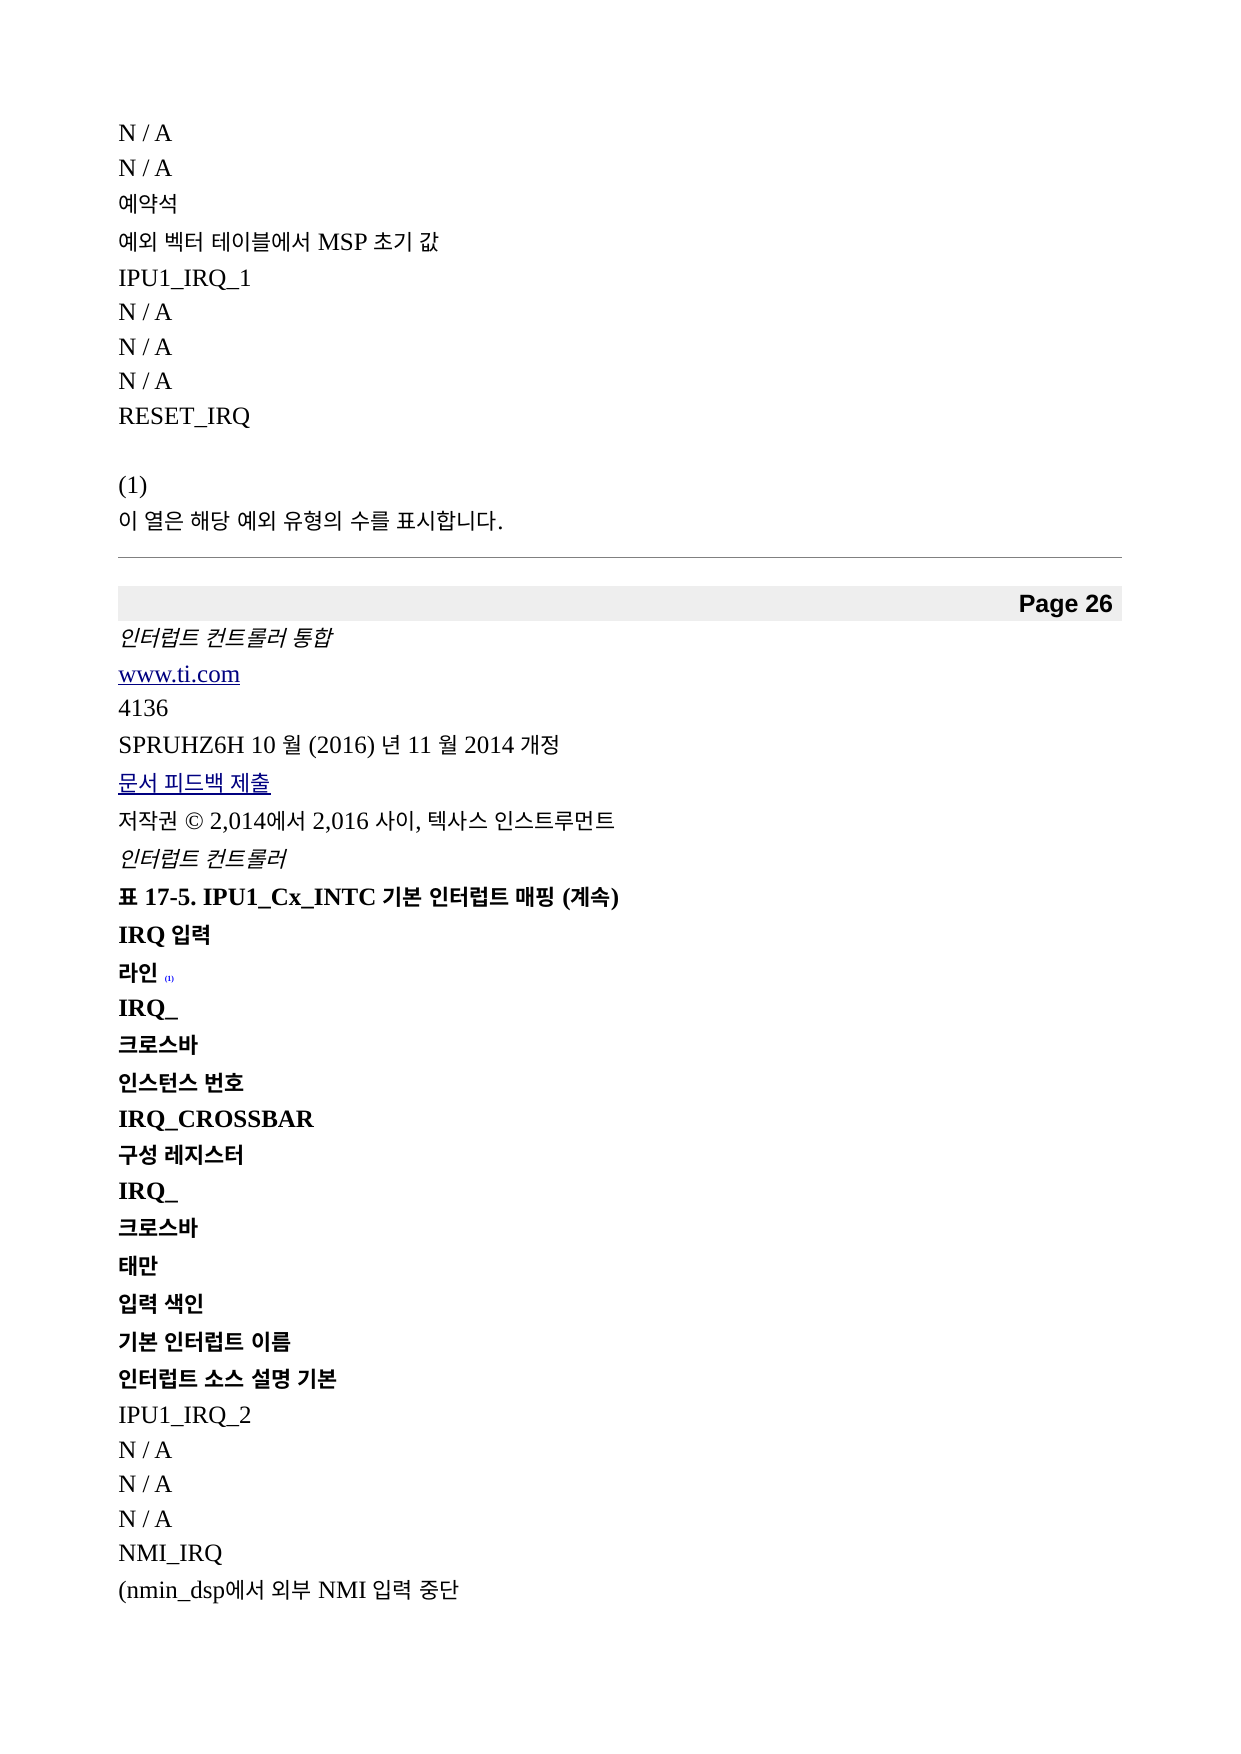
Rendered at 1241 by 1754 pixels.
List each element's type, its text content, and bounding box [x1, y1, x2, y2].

text N / A [118, 366, 1122, 395]
text 저작권 © 2,014에서 2,016 사이, 텍사스 인스트루먼트 [118, 804, 1122, 836]
text 크로스바 [118, 1028, 1122, 1060]
text N / A [118, 118, 1122, 147]
text RESET_IRQ [118, 401, 1122, 429]
text 인터럽트 소스 설명 기본 [118, 1362, 1122, 1394]
text NMI_IRQ [118, 1538, 1122, 1567]
text N / A [118, 332, 1122, 361]
text 기본 인터럽트 이름 [118, 1324, 1122, 1356]
text 표 17-5. IPU1_Cx_INTC 기본 인터럽트 매핑 (계속) [118, 880, 1122, 911]
text IPU1_IRQ_1 [118, 263, 1122, 292]
text 인터럽트 컨트롤러 통합 [118, 621, 1122, 653]
text 예약석 [118, 187, 1122, 219]
text IPU1_IRQ_2 [118, 1400, 1122, 1429]
text IRQ_ [118, 993, 1122, 1022]
text IRQ 입력 [118, 918, 1122, 949]
text 이 열은 해당 예외 유형의 수를 표시합니다. [118, 504, 1122, 536]
text 인터럽트 컨트롤러 [118, 842, 1122, 873]
text 4136 [118, 693, 1122, 722]
text N / A [118, 297, 1122, 326]
text IRQ_ [118, 1176, 1122, 1205]
text 크로스바 [118, 1211, 1122, 1242]
text 입력 색인 [118, 1287, 1122, 1318]
text 문서 피드백 제출 [118, 766, 1122, 798]
table_header Page 26 [118, 586, 1122, 621]
text N / A [118, 153, 1122, 181]
text 라인 (1) [118, 956, 1122, 987]
text (nmin_dsp에서 외부 NMI 입력 중단 [118, 1573, 1122, 1604]
text IRQ_CROSSBAR [118, 1104, 1122, 1133]
text N / A [118, 1504, 1122, 1532]
text 예외 벡터 테이블에서 MSP 초기 값 [118, 225, 1122, 257]
text N / A [118, 1469, 1122, 1498]
text SPRUHZ6H 10 월 (2016) 년 11 월 2014 개정 [118, 728, 1122, 759]
text 인스턴스 번호 [118, 1066, 1122, 1098]
text www.ti.com [118, 659, 1122, 688]
text N / A [118, 1435, 1122, 1463]
text 태만 [118, 1249, 1122, 1280]
text 구성 레지스터 [118, 1138, 1122, 1170]
text (1) [118, 470, 1122, 498]
